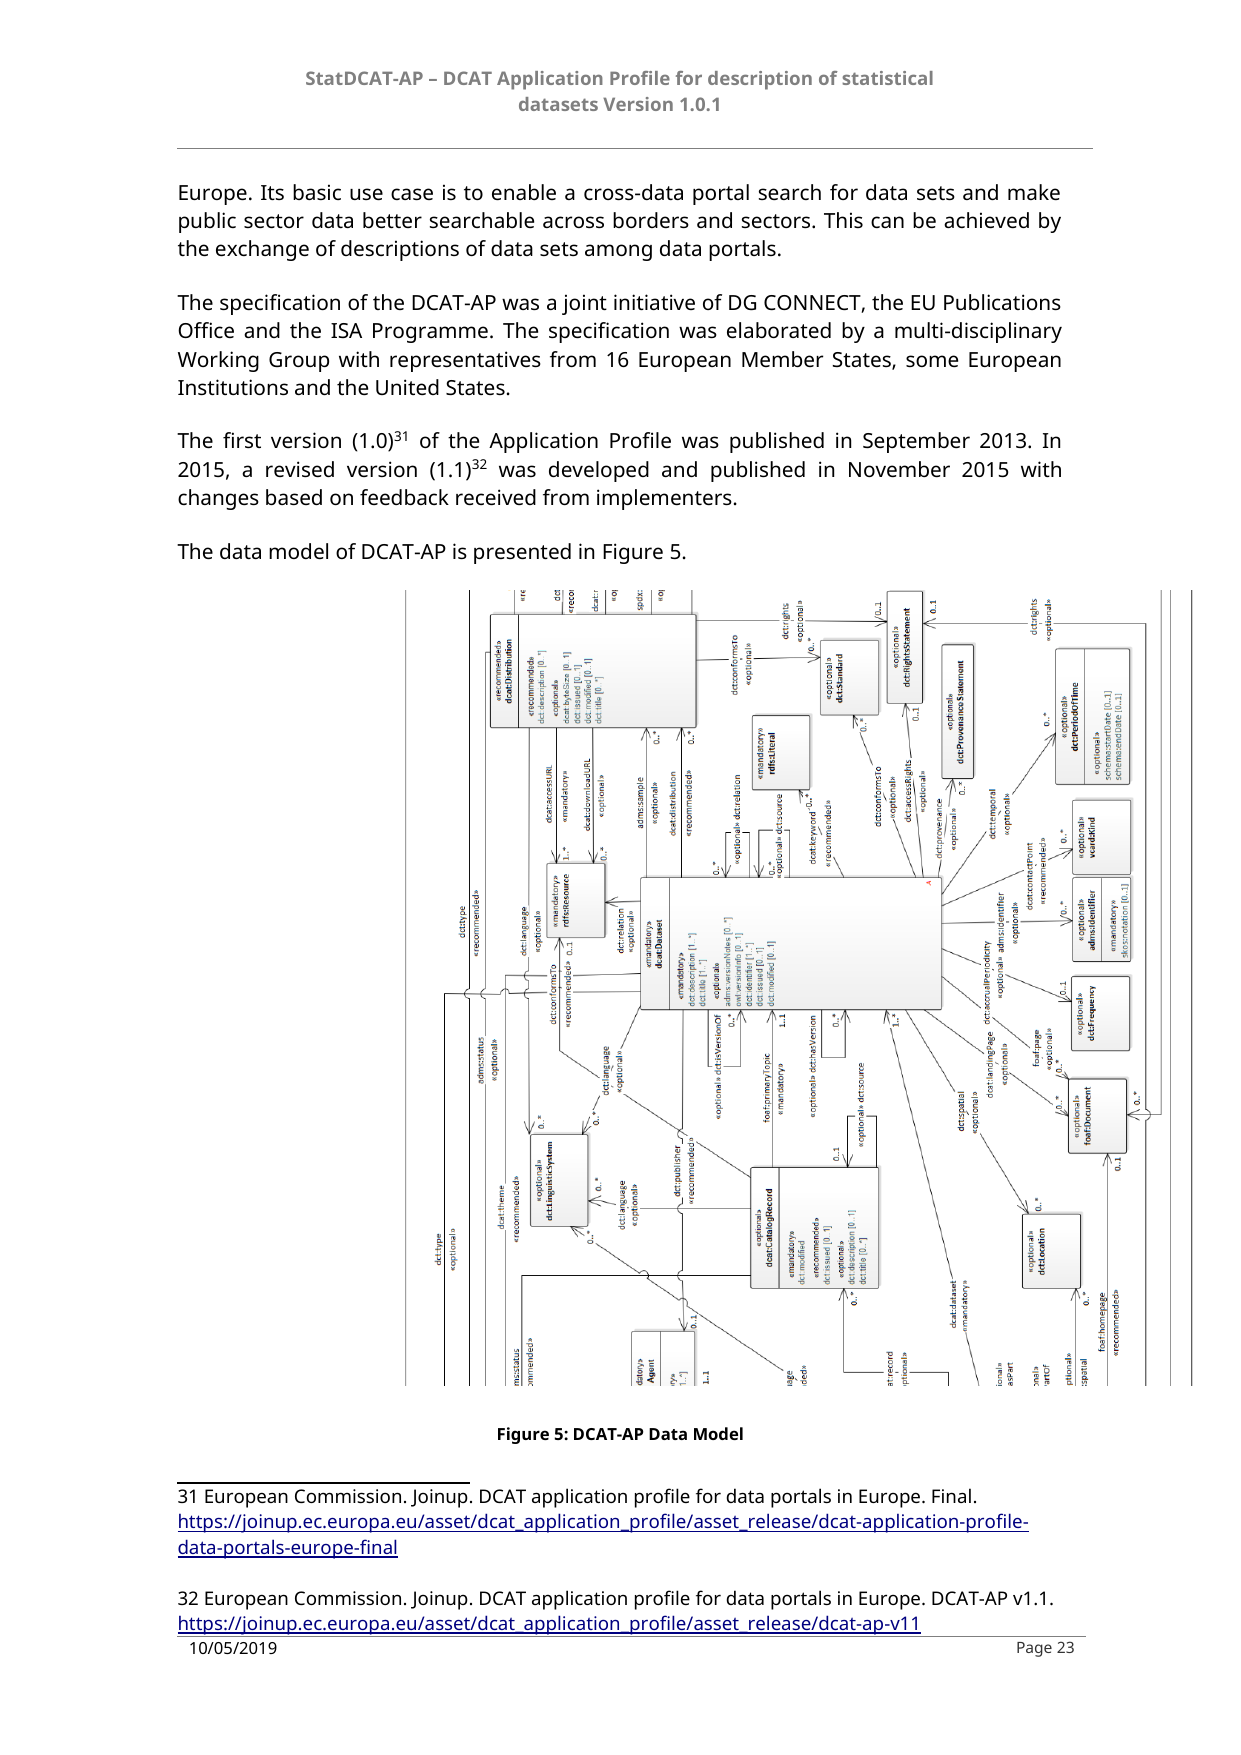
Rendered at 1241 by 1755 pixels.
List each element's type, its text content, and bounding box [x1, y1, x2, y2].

text European Commission. Joinup. DCAT application profile for data portals in Europe. Final. https://joinup.ec.europa.eu/asset/dcat_application_profile/asset_release/dcat-application-profile-data-portals-europe-final [177, 1483, 1063, 1560]
text The first version (1.0) of the Application Profile was published in September 2013. In 2015, a revised version (1.1) was developed and published in November 2015 with changes based on feedback received from implementers. [177, 427, 1063, 512]
text Figure 5: DCAT-AP Data Model [177, 1423, 1063, 1445]
text European Commission. Joinup. DCAT application profile for data portals in Europe. DCAT-AP v1.1. https://joinup.ec.europa.eu/asset/dcat_application_profile/asset_release/dcat-ap-v11 [177, 1585, 1063, 1636]
text Europe. Its basic use case is to enable a cross-data portal search for data sets and make public sector data better searchable across borders and sectors. This can be achieved by the exchange of descriptions of data sets among data portals. [177, 178, 1063, 263]
text The specification of the DCAT-AP was a joint initiative of DG CONNECT, the EU Publications Office and the ISA Programme. The specification was elaborated by a multi-disciplinary Working Group with representatives from 16 European Member States, some European Institutions and the United States. [177, 288, 1063, 402]
text The data model of DCAT-AP is presented in Figure 5. [177, 537, 1063, 565]
